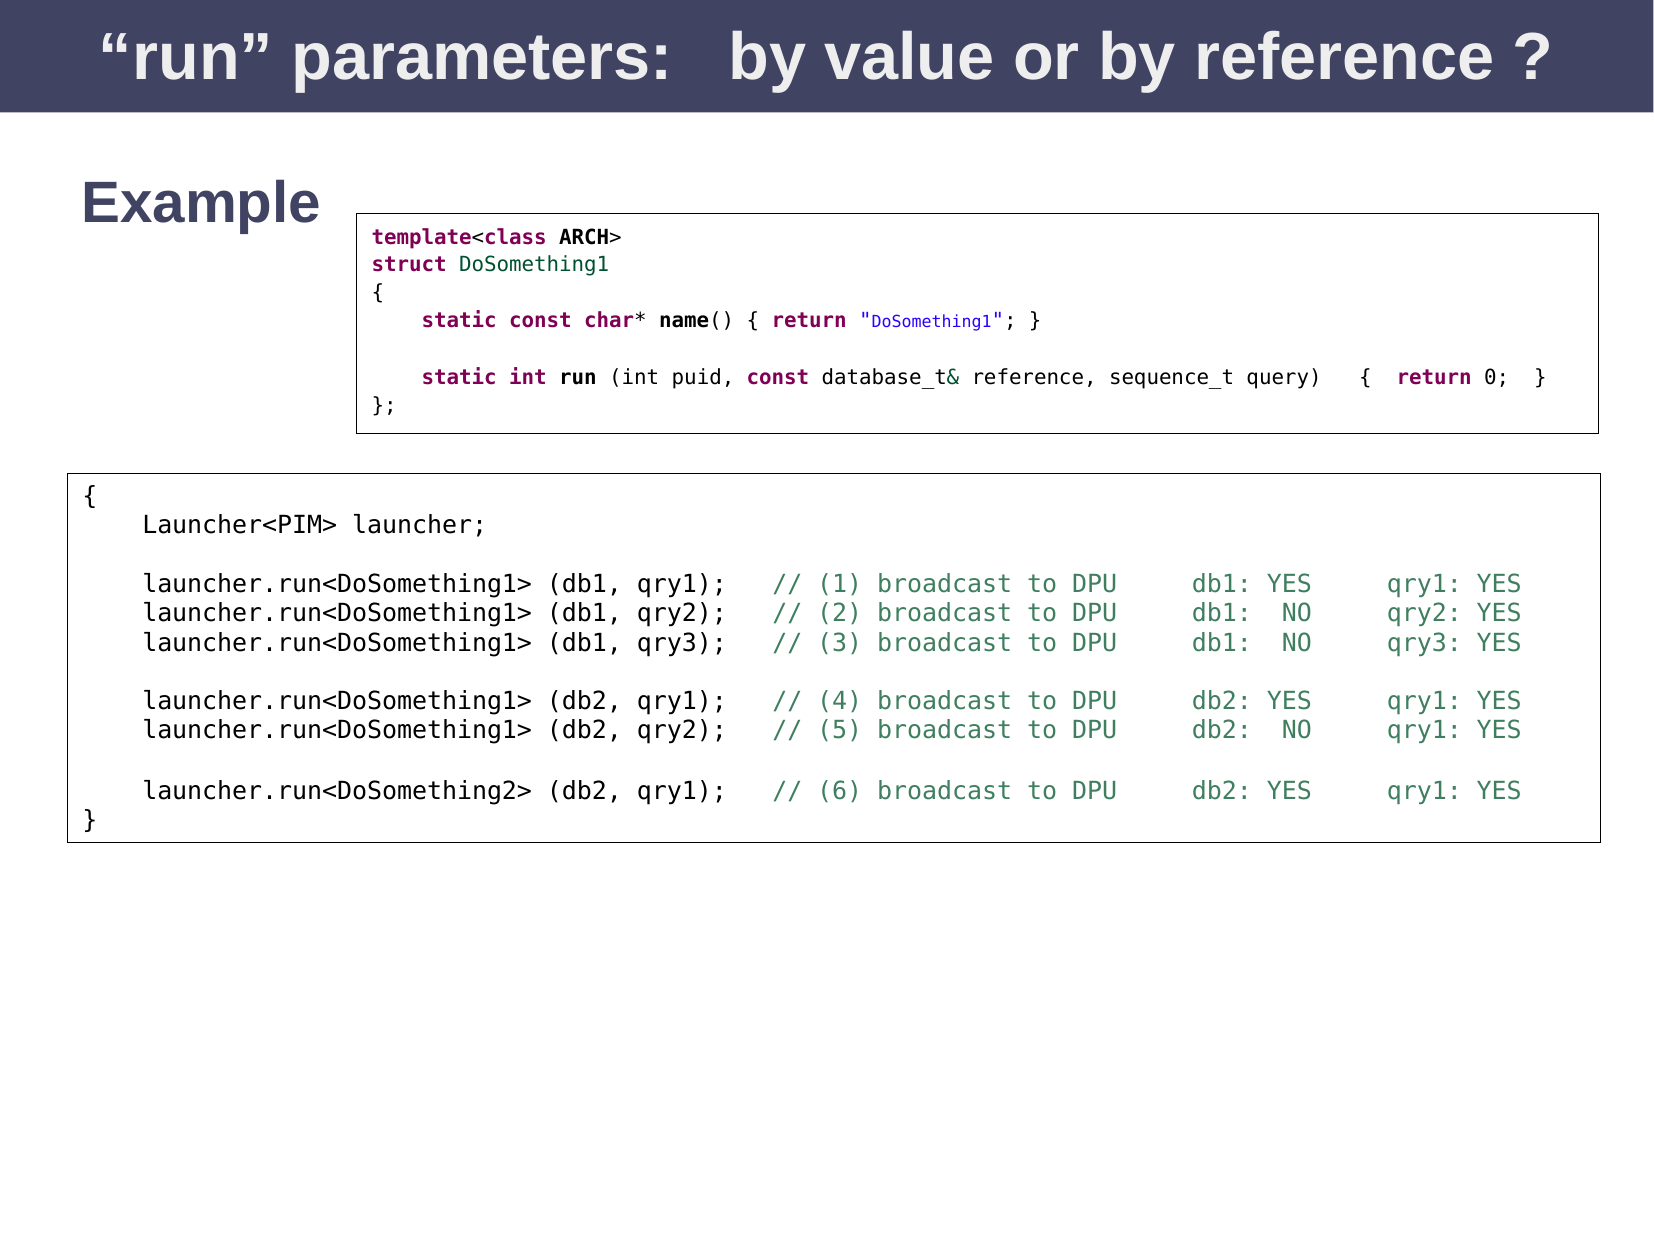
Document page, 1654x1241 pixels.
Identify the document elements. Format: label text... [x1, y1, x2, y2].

text_box { Launcher<PIM> launcher; launcher.run<DoSomething1> (db1, qry1); // (1) broadcast to DPU db1: YES qry1: YES launcher.run<DoSomething1> (db1, qry2); // (2) broadcast to DPU db1: NO qry2: YES launcher.run<DoSomething1> (db1, qry3); // (3) broadcast to DPU db1: NO qry3: YES launcher.run<DoSomething1> (db2, qry1); // (4) broadcast to DPU db2: YES qry1: YES launcher.run<DoSomething1> (db2, qry2); // (5) broadcast to DPU db2: NO qry1: YES launcher.run<DoSomething2> (db2, qry1); // (6) broadcast to DPU db2: YES qry1: YES } [67, 473, 1601, 843]
text_box Example [66, 161, 338, 279]
text_box “run” parameters: by value or by reference ? [0, 0, 1654, 113]
text_box template<class ARCH> struct DoSomething1 { static const char* name() { return "DoSomething1"; } static int run (int puid, const database_t& reference, sequence_t query) { return 0; } }; [356, 213, 1599, 434]
